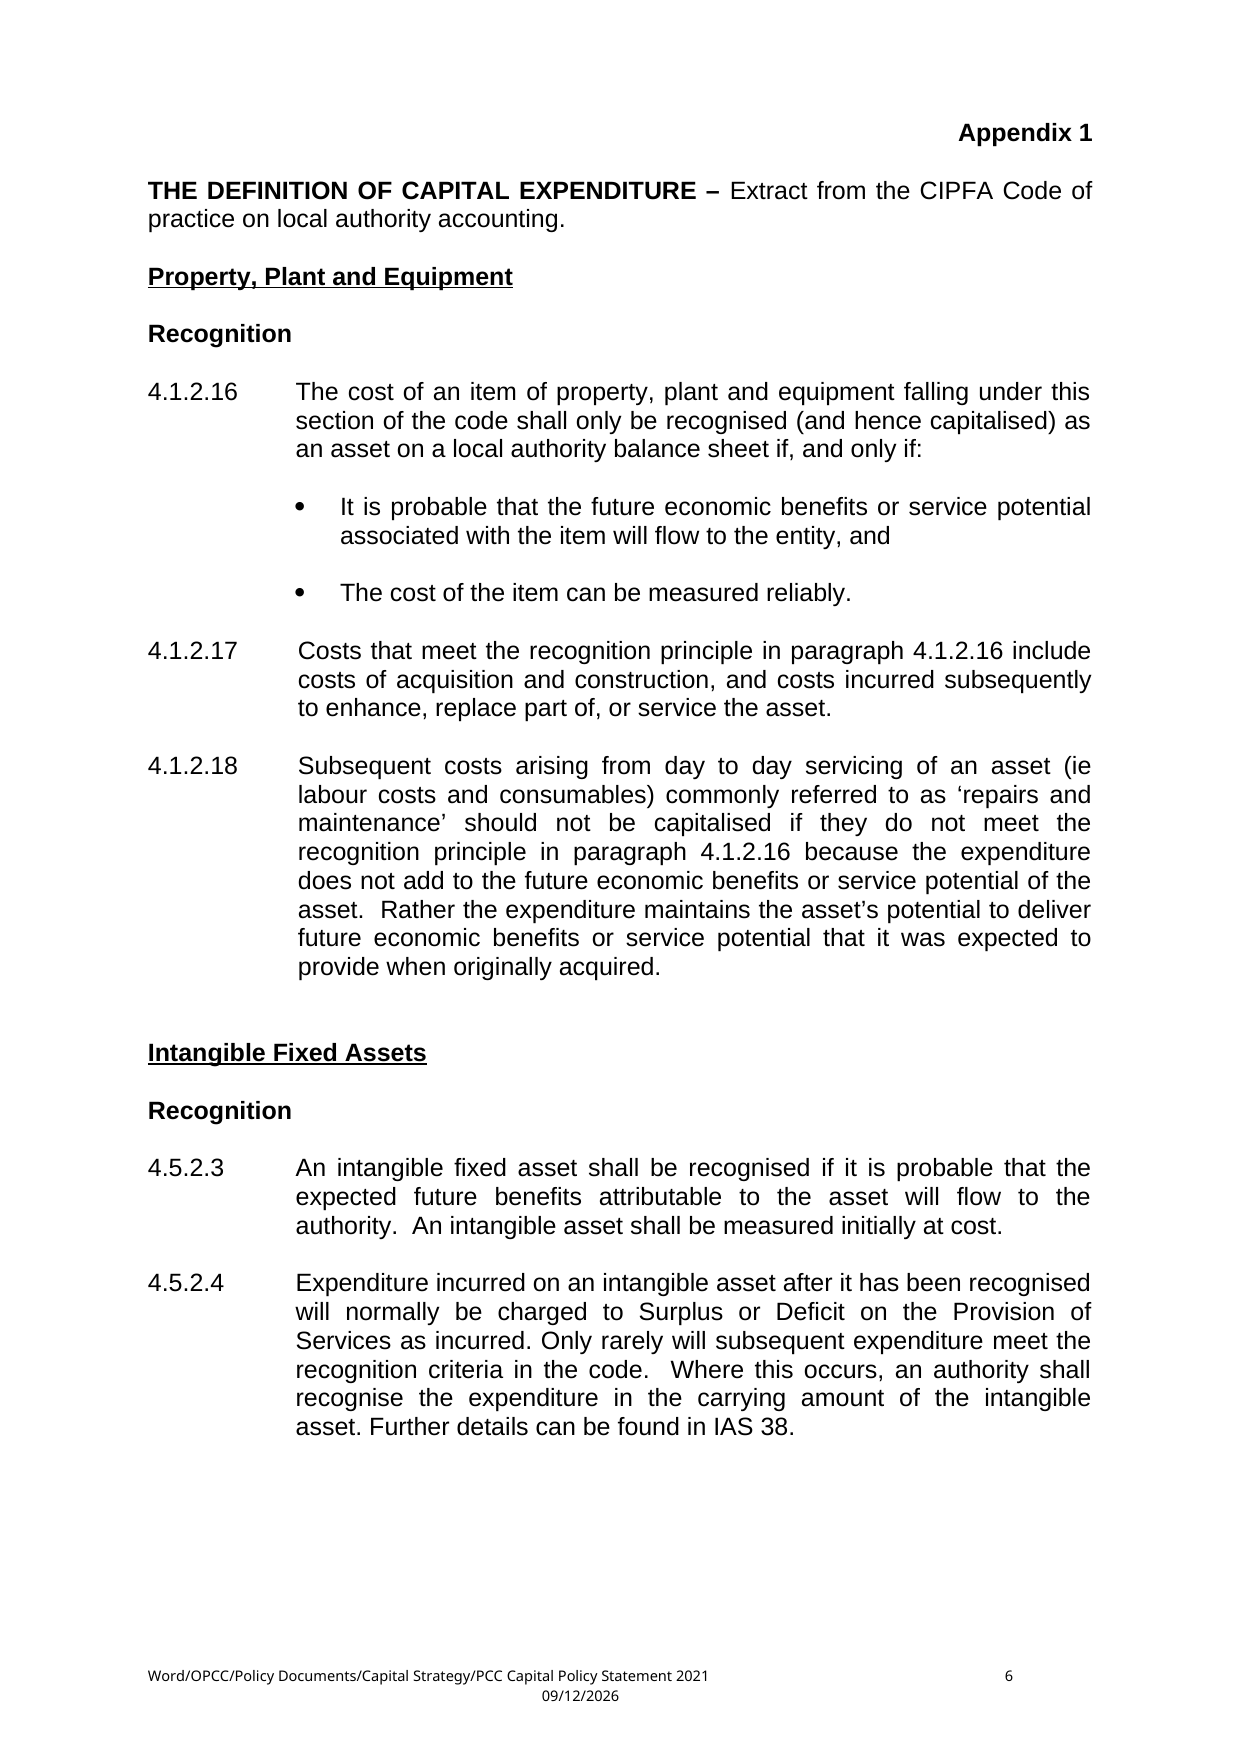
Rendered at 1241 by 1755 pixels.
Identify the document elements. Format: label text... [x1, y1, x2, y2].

text 4.1.2.16 The cost of an item of property, plant and equipment falling under this section of the code shall only be recognised (and hence capitalised) as an asset on a local authority balance sheet if, and only if: [148, 377, 1093, 463]
text Appendix 1 [148, 118, 1093, 147]
text Intangible Fixed Assets [148, 1038, 1093, 1067]
text THE DEFINITION OF CAPITAL EXPENDITURE – Extract from the CIPFA Code of practice on local authority accounting. [148, 176, 1093, 233]
text Property, Plant and Equipment [148, 262, 1093, 291]
text Recognition [148, 319, 1093, 348]
list Subsequent costs arising from day to day servicing of an asset (ie labour costs and consumables) commonly referred to as ‘repairs and maintenance’ should not be capitalised if they do not meet the recognition principle in paragraph 4.1.2.16 because the expenditure does not add to the future economic benefits or service potential of the asset. Rather the expenditure maintains the asset’s potential to deliver future economic benefits or service potential that it was expected to provide when originally acquired. [148, 751, 1093, 981]
list Costs that meet the recognition principle in paragraph 4.1.2.16 include costs of acquisition and construction, and costs incurred subsequently to enhance, replace part of, or service the asset. [148, 636, 1093, 722]
list The cost of the item can be measured reliably. [295, 578, 1093, 607]
list It is probable that the future economic benefits or service potential associated with the item will flow to the entity, and [295, 492, 1093, 549]
text 4.5.2.4 Expenditure incurred on an intangible asset after it has been recognised will normally be charged to Surplus or Deficit on the Provision of Services as incurred. Only rarely will subsequent expenditure meet the recognition criteria in the code. Where this occurs, an authority shall recognise the expenditure in the carrying amount of the intangible asset. Further details can be found in IAS 38. [148, 1268, 1093, 1441]
text Recognition [148, 1096, 1093, 1124]
text 4.5.2.3 An intangible fixed asset shall be recognised if it is probable that the expected future benefits attributable to the asset will flow to the authority. An intangible asset shall be measured initially at cost. [148, 1153, 1093, 1239]
